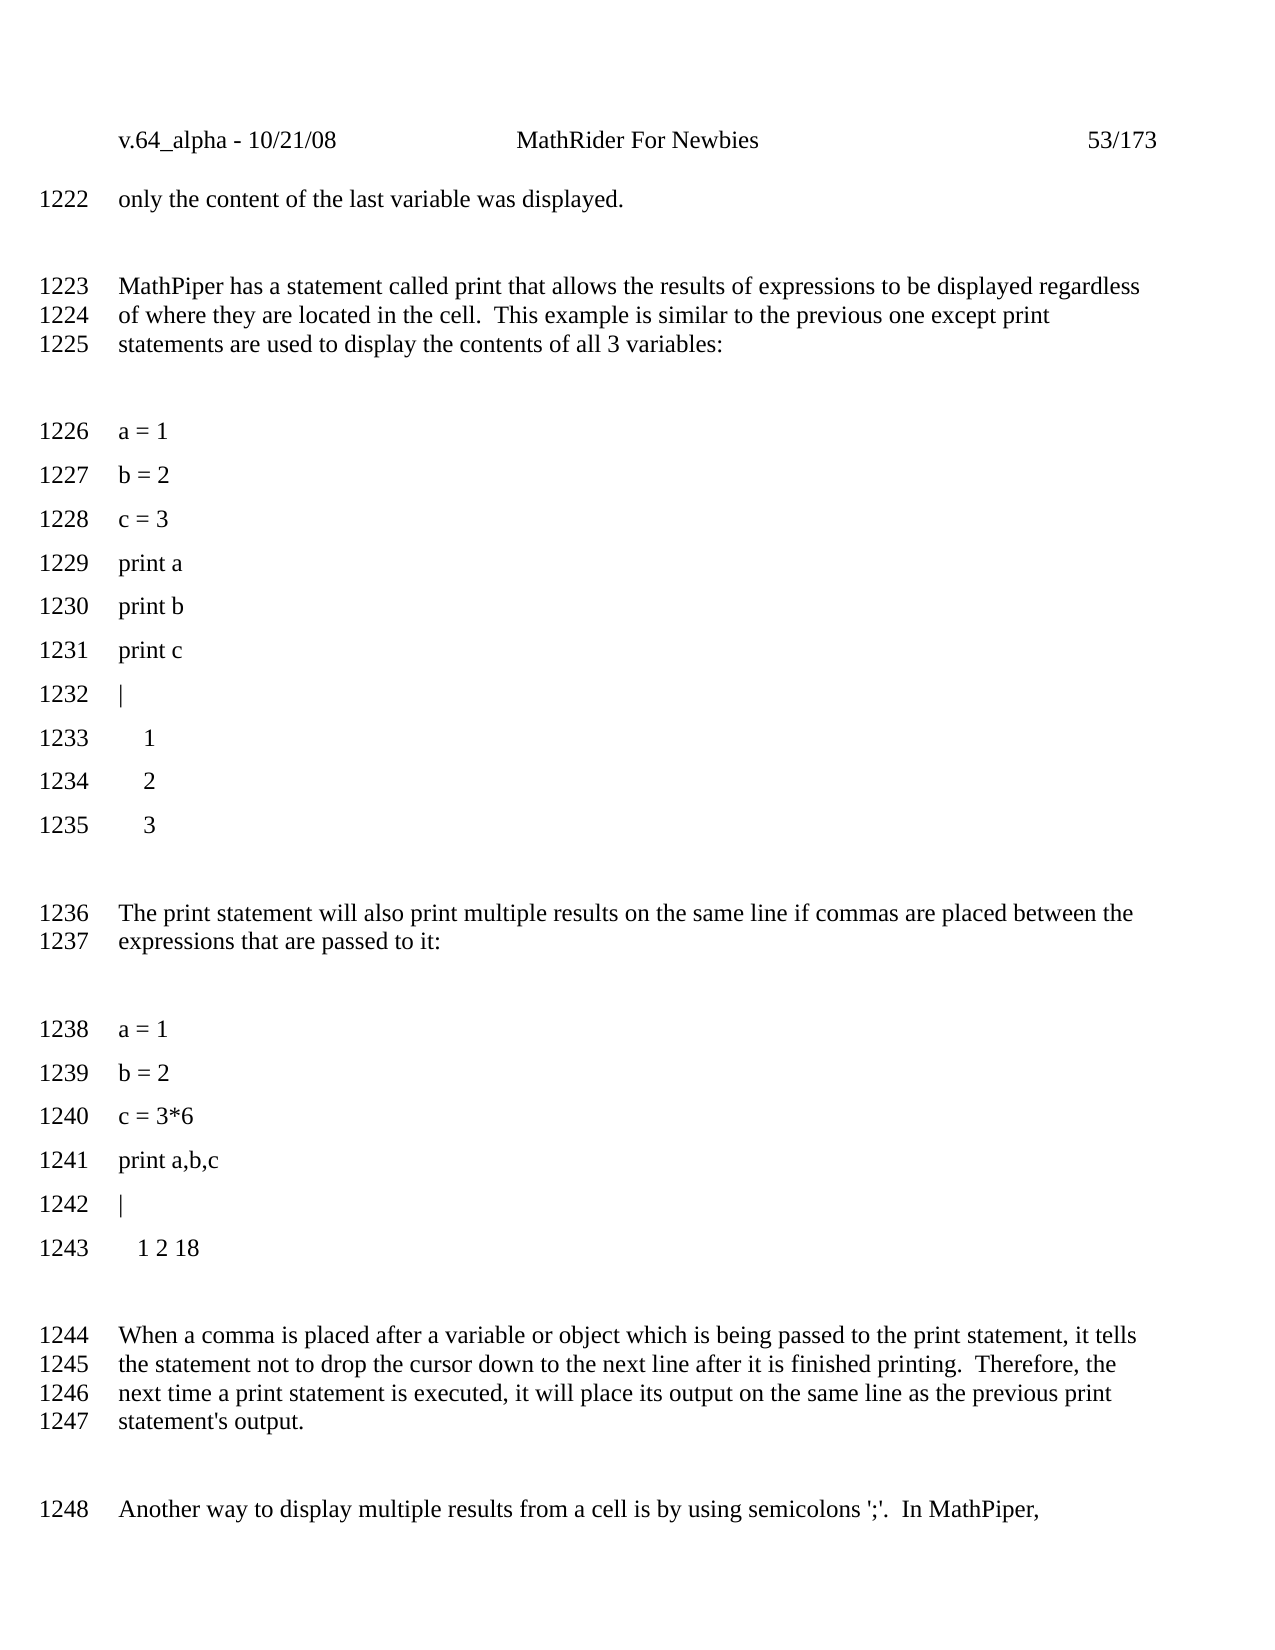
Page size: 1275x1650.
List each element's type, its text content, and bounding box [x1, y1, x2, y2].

text Another way to display multiple results from a cell is by using semicolons ';'. In MathPiper, [118, 1494, 1157, 1523]
text a = 1 [118, 1014, 1157, 1043]
text The print statement will also print multiple results on the same line if commas are placed between the expressions that are passed to it: [118, 898, 1157, 955]
text 1 [118, 723, 1157, 751]
text c = 3*6 [118, 1101, 1157, 1130]
text 3 [118, 810, 1157, 839]
text | [118, 1189, 1157, 1218]
text b = 2 [118, 1058, 1157, 1086]
text print a,b,c [118, 1145, 1157, 1174]
text c = 3 [118, 504, 1157, 533]
text 2 [118, 766, 1157, 795]
text print a [118, 548, 1157, 576]
text MathPiper has a statement called print that allows the results of expressions to be displayed regardless of where they are located in the cell. This example is similar to the previous one except print statements are used to display the contents of all 3 variables: [118, 271, 1157, 358]
text only the content of the last variable was displayed. [118, 184, 1157, 213]
text b = 2 [118, 460, 1157, 489]
text print c [118, 635, 1157, 664]
text print b [118, 591, 1157, 620]
text 1 2 18 [118, 1233, 1157, 1261]
text a = 1 [118, 416, 1157, 445]
text | [118, 679, 1157, 708]
text When a comma is placed after a variable or object which is being passed to the print statement, it tells the statement not to drop the cursor down to the next line after it is finished printing. Therefore, the next time a print statement is executed, it will place its output on the same line as the previous print statement's output. [118, 1320, 1157, 1435]
